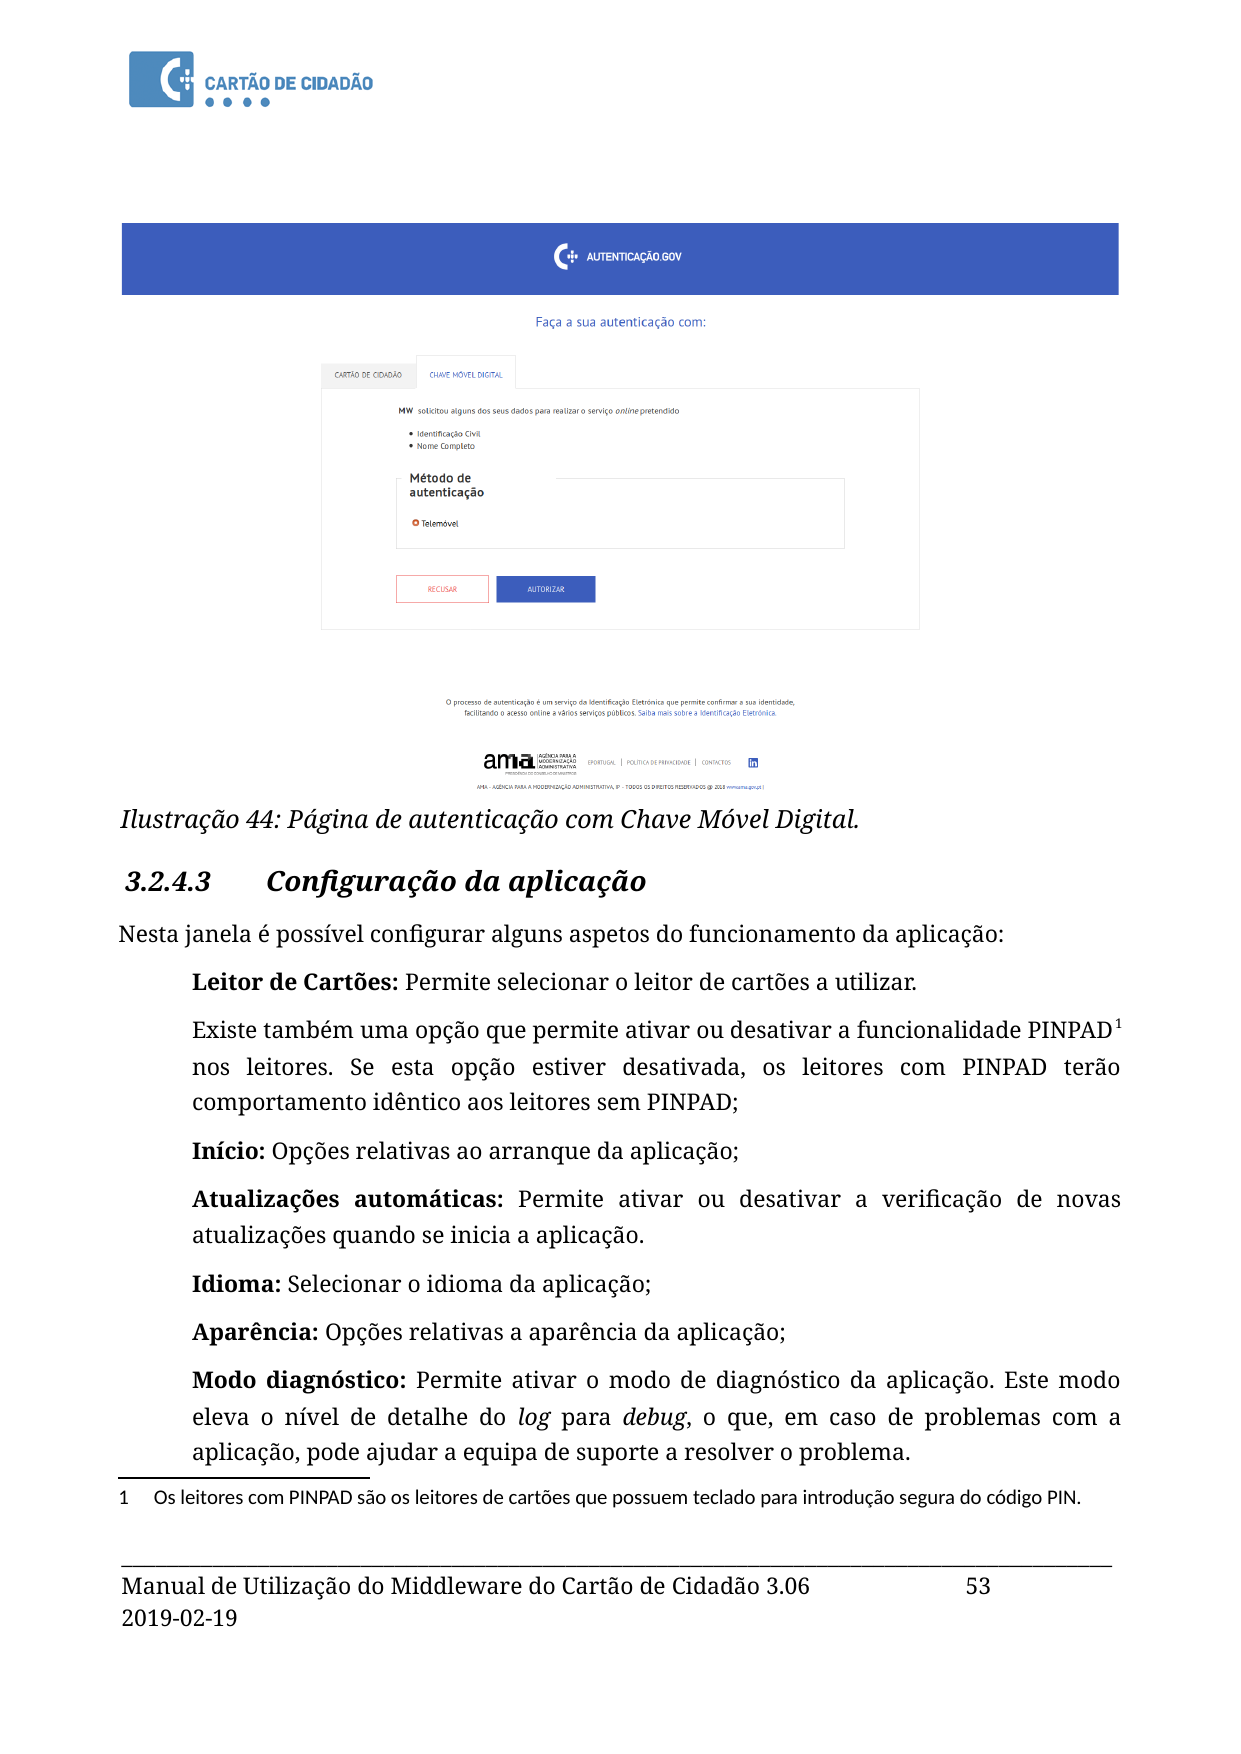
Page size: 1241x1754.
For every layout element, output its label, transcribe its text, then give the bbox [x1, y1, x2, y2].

picture [127, 45, 420, 115]
text Nesta janela é possível configurar alguns aspetos do funcionamento da aplicação: [118, 918, 1122, 949]
subtitle Configuração da aplicação [118, 797, 1122, 899]
picture [121, 223, 1119, 797]
text Atualizações automáticas: Permite ativar ou desativar a verificação de novas atualizações quando se inicia a aplicação. [192, 1183, 1122, 1250]
text Aparência: Opções relativas a aparência da aplicação; [192, 1316, 1122, 1347]
text Leitor de Cartões: Permite selecionar o leitor de cartões a utilizar. [192, 966, 1122, 997]
text Ilustração 44: Página de autenticação com Chave Móvel Digital. [120, 797, 1120, 835]
text Idioma: Selecionar o idioma da aplicação; [192, 1268, 1122, 1299]
text Início: Opções relativas ao arranque da aplicação; [192, 1135, 1122, 1166]
text Modo diagnóstico: Permite ativar o modo de diagnóstico da aplicação. Este modo eleva o nível de detalhe do log para debug, o que, em caso de problemas com a aplicação, pode ajudar a equipa de suporte a resolver o problema. [192, 1364, 1122, 1468]
text Os leitores com PINPAD são os leitores de cartões que possuem teclado para introdução segura do código PIN. [118, 1484, 1122, 1509]
text Existe também uma opção que permite ativar ou desativar a funcionalidade PINPAD nos leitores. Se esta opção estiver desativada, os leitores com PINPAD terão comportamento idêntico aos leitores sem PINPAD; [192, 1014, 1122, 1118]
